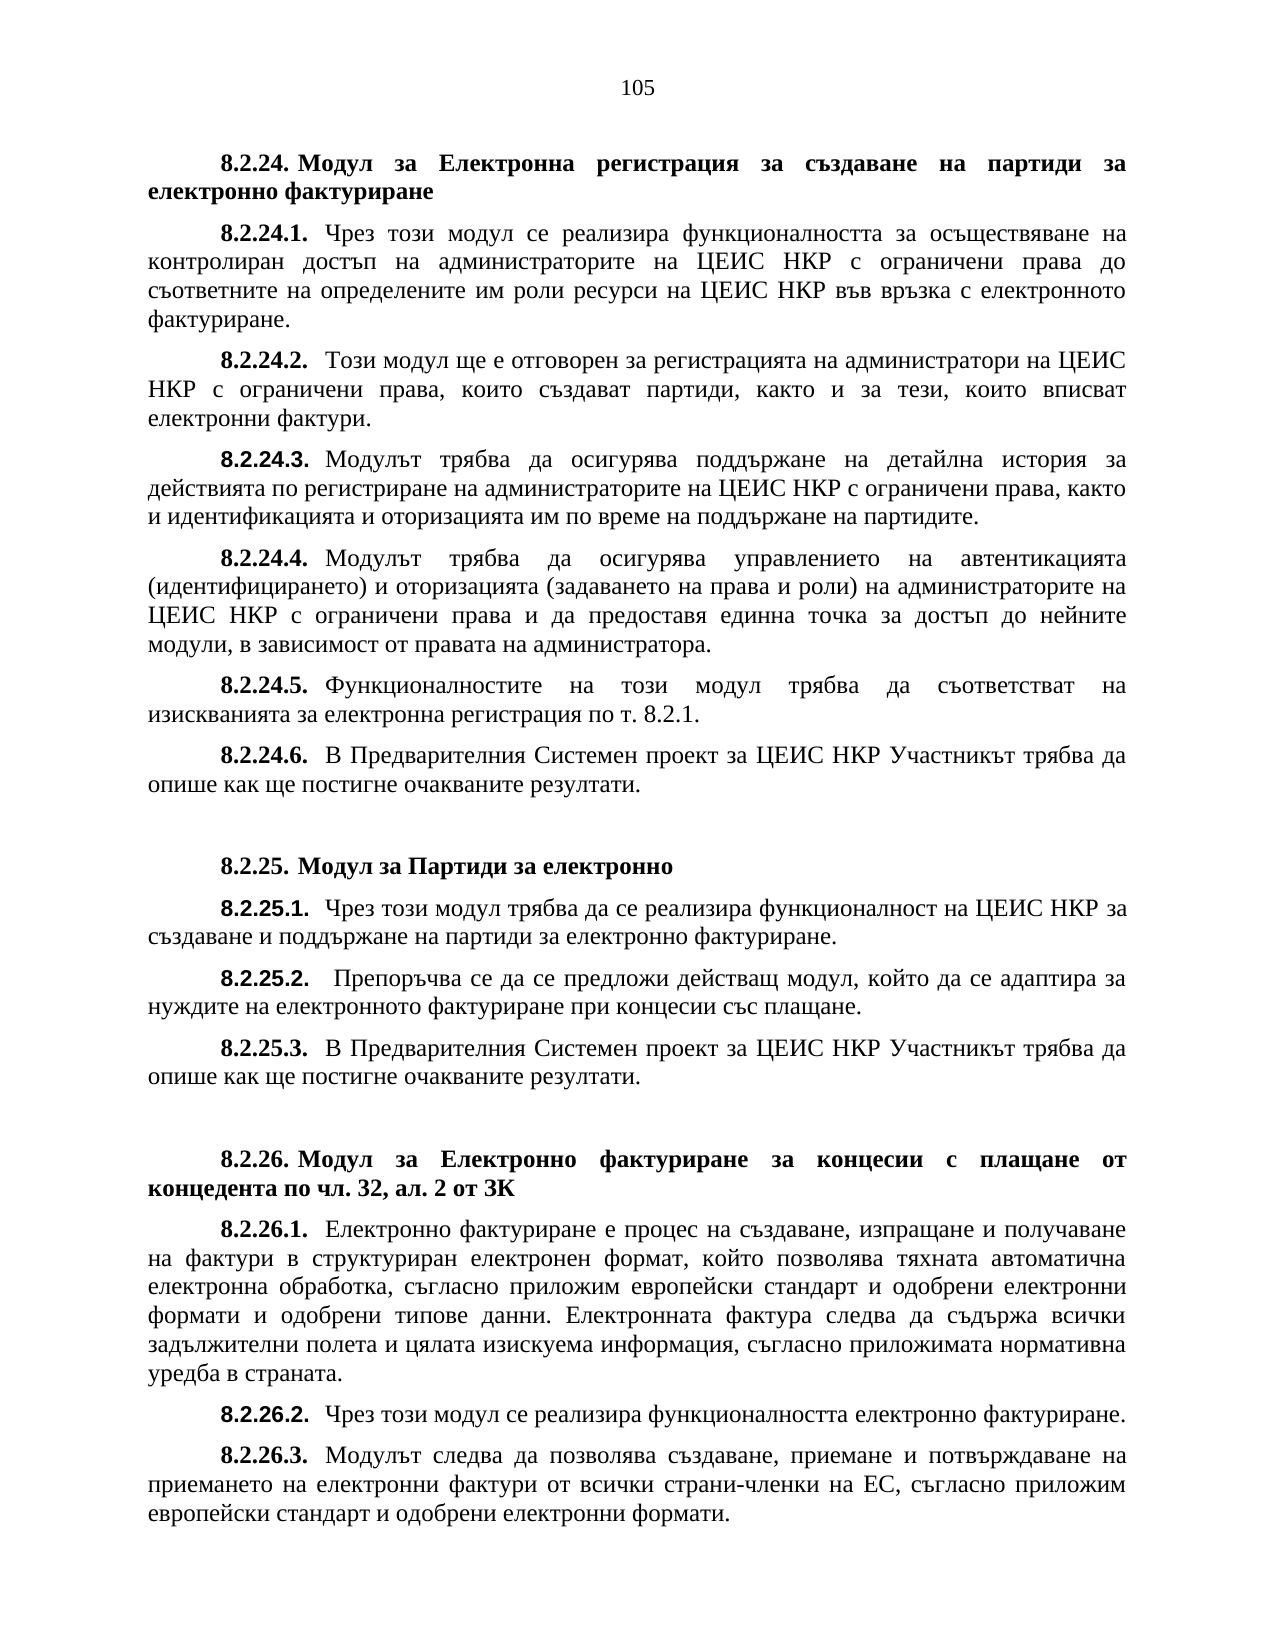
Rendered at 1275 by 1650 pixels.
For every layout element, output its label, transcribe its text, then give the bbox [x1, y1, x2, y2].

list Препоръчва се да се предложи действащ модул, който да се адаптира за нуждите на електронното фактуриране при концесии със плащане. [148, 963, 1127, 1020]
list Модул за Електронна регистрация за създаване на партиди за електронно фактуриране [148, 148, 1127, 205]
list Модулът следва да позволява създаване, приемане и потвърждаване на приемането на електронни фактури от всички страни-членки на ЕС, съгласно приложим европейски стандарт и одобрени електронни формати. [148, 1440, 1127, 1526]
list Функционалностите на този модул трябва да съответстват на изискванията за електронна регистрация по т. 8.2.1. [148, 670, 1127, 728]
list Модул за Партиди за електронно [148, 851, 1127, 880]
list Електронно фактуриране е процес на създаване, изпращане и получаване на фактури в структуриран електронен формат, който позволява тяхната автоматична електронна обработка, съгласно приложим европейски стандарт и одобрени електронни формати и одобрени типове данни. Електронната фактура следва да съдържа всички задължителни полета и цялата изискуема информация, съгласно приложимата нормативна уредба в страната. [148, 1214, 1127, 1386]
list Този модул ще е отговорен за регистрацията на администратори на ЦЕИС НКР с ограничени права, които създават партиди, както и за тези, които вписват електронни фактури. [148, 345, 1127, 431]
list Чрез този модул се реализира функционалността електронно фактуриране. [148, 1399, 1127, 1428]
list Чрез този модул се реализира функционалността за осъществяване на контролиран достъп на администраторите на ЦЕИС НКР с ограничени права до съответните на определените им роли ресурси на ЦЕИС НКР във връзка с електронното фактуриране. [148, 218, 1127, 333]
list Модулът трябва да осигурява поддържане на детайлна история за действията по регистриране на администраторите на ЦЕИС НКР с ограничени права, както и идентификацията и оторизацията им по време на поддържане на партидите. [148, 444, 1127, 530]
list Модулът трябва да осигурява управлението на автентикацията (идентифицирането) и оторизацията (задаването на права и роли) на администраторите на ЦЕИС НКР с ограничени права и да предоставя единна точка за достъп до нейните модули, в зависимост от правата на администратора. [148, 543, 1127, 658]
list Чрез този модул трябва да се реализира функционалност на ЦЕИС НКР за създаване и поддържане на партиди за електронно фактуриране. [148, 893, 1127, 950]
list В Предварителния Системен проект за ЦЕИС НКР Участникът трябва да опише как ще постигне очакваните резултати. [148, 740, 1127, 798]
list В Предварителния Системен проект за ЦЕИС НКР Участникът трябва да опише как ще постигне очакваните резултати. [148, 1033, 1127, 1090]
list Модул за Електронно фактуриране за концесии с плащане от концедента по чл. 32, ал. 2 от ЗК [148, 1144, 1127, 1201]
